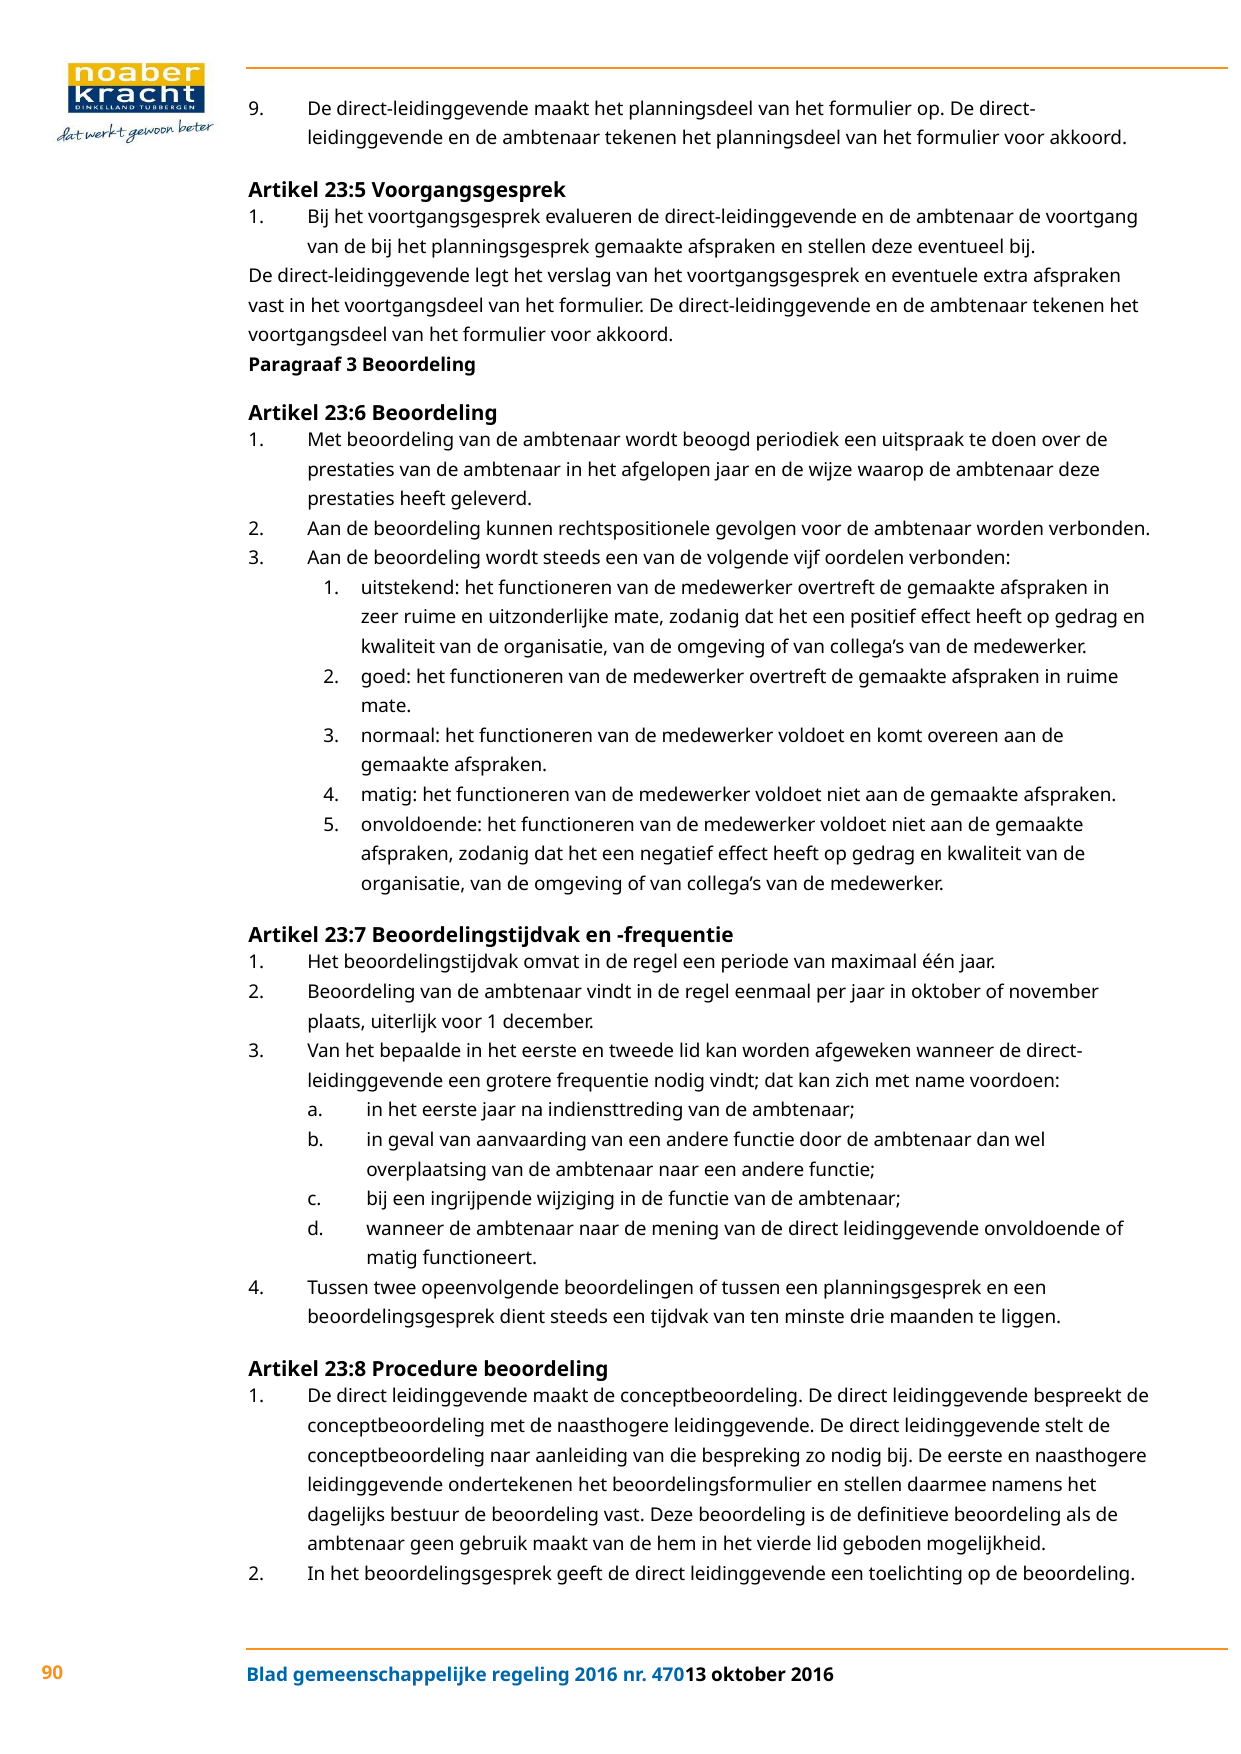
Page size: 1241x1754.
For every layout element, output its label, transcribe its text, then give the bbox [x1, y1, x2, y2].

list Met beoordeling van de ambtenaar wordt beoogd periodiek een uitspraak te doen over de prestaties van de ambtenaar in het afgelopen jaar en de wijze waarop de ambtenaar deze prestaties heeft geleverd. [248, 426, 1152, 511]
list Het beoordelingstijdvak omvat in de regel een periode van maximaal één jaar. [248, 949, 1152, 974]
picture [41, 47, 231, 172]
text De direct-leidinggevende legt het verslag van het voortgangsgesprek en eventuele extra afspraken vast in het voortgangsdeel van het formulier. De direct-leidinggevende en de ambtenaar tekenen het voortgangsdeel van het formulier voor akkoord. [248, 262, 1152, 347]
list uitstekend: het functioneren van de medewerker overtreft de gemaakte afspraken in zeer ruime en uitzonderlijke mate, zodanig dat het een positief effect heeft op gedrag en kwaliteit van de organisatie, van de omgeving of van collega’s van de medewerker. [323, 574, 1152, 659]
list De direct-leidinggevende maakt het planningsdeel van het formulier op. De direct-leidinggevende en de ambtenaar tekenen het planningsdeel van het formulier voor akkoord. [248, 95, 1152, 150]
list Tussen twee opeenvolgende beoordelingen of tussen een planningsgesprek en een beoordelingsgesprek dient steeds een tijdvak van ten minste drie maanden te liggen. [248, 1274, 1152, 1329]
list normaal: het functioneren van de medewerker voldoet en komt overeen aan de gemaakte afspraken. [323, 722, 1152, 777]
list bij een ingrijpende wijziging in de functie van de ambtenaar; [307, 1185, 1152, 1211]
list Beoordeling van de ambtenaar vindt in de regel eenmaal per jaar in oktober of november plaats, uiterlijk voor 1 december. [248, 978, 1152, 1034]
text Artikel 23:7 Beoordelingstijdvak en -frequentie [248, 920, 1152, 949]
list Aan de beoordeling kunnen rechtspositionele gevolgen voor de ambtenaar worden verbonden. [248, 515, 1152, 541]
list goed: het functioneren van de medewerker overtreft de gemaakte afspraken in ruime mate. [323, 663, 1152, 718]
list in het eerste jaar na indiensttreding van de ambtenaar; [307, 1097, 1152, 1122]
list Van het bepaalde in het eerste en tweede lid kan worden afgeweken wanneer de direct-leidinggevende een grotere frequentie nodig vindt; dat kan zich met name voordoen: [248, 1037, 1152, 1093]
list wanneer de ambtenaar naar de mening van de direct leidinggevende onvoldoende of matig functioneert. [307, 1215, 1152, 1270]
text Artikel 23:5 Voorgangsgesprek [248, 175, 1152, 203]
list onvoldoende: het functioneren van de medewerker voldoet niet aan de gemaakte afspraken, zodanig dat het een negatief effect heeft op gedrag en kwaliteit van de organisatie, van de omgeving of van collega’s van de medewerker. [323, 811, 1152, 896]
list In het beoordelingsgesprek geeft de direct leidinggevende een toelichting op de beoordeling. [248, 1560, 1152, 1586]
list in geval van aanvaarding van een andere functie door de ambtenaar dan wel overplaatsing van de ambtenaar naar een andere functie; [307, 1126, 1152, 1182]
list matig: het functioneren van de medewerker voldoet niet aan de gemaakte afspraken. [323, 781, 1152, 807]
list Bij het voortgangsgesprek evalueren de direct-leidinggevende en de ambtenaar de voortgang van de bij het planningsgesprek gemaakte afspraken en stellen deze eventueel bij. [248, 203, 1152, 258]
text Paragraaf 3 Beoordeling [248, 351, 1152, 377]
list De direct leidinggevende maakt de conceptbeoordeling. De direct leidinggevende bespreekt de conceptbeoordeling met de naasthogere leidinggevende. De direct leidinggevende stelt de conceptbeoordeling naar aanleiding van die bespreking zo nodig bij. De eerste en naasthogere leidinggevende ondertekenen het beoordelingsformulier en stellen daarmee namens het dagelijks bestuur de beoordeling vast. Deze beoordeling is de definitieve beoordeling als de ambtenaar geen gebruik maakt van de hem in het vierde lid geboden mogelijkheid. [248, 1383, 1152, 1556]
list Aan de beoordeling wordt steeds een van de volgende vijf oordelen verbonden: [248, 544, 1152, 570]
text Artikel 23:8 Procedure beoordeling [248, 1354, 1152, 1383]
text Artikel 23:6 Beoordeling [248, 398, 1152, 426]
